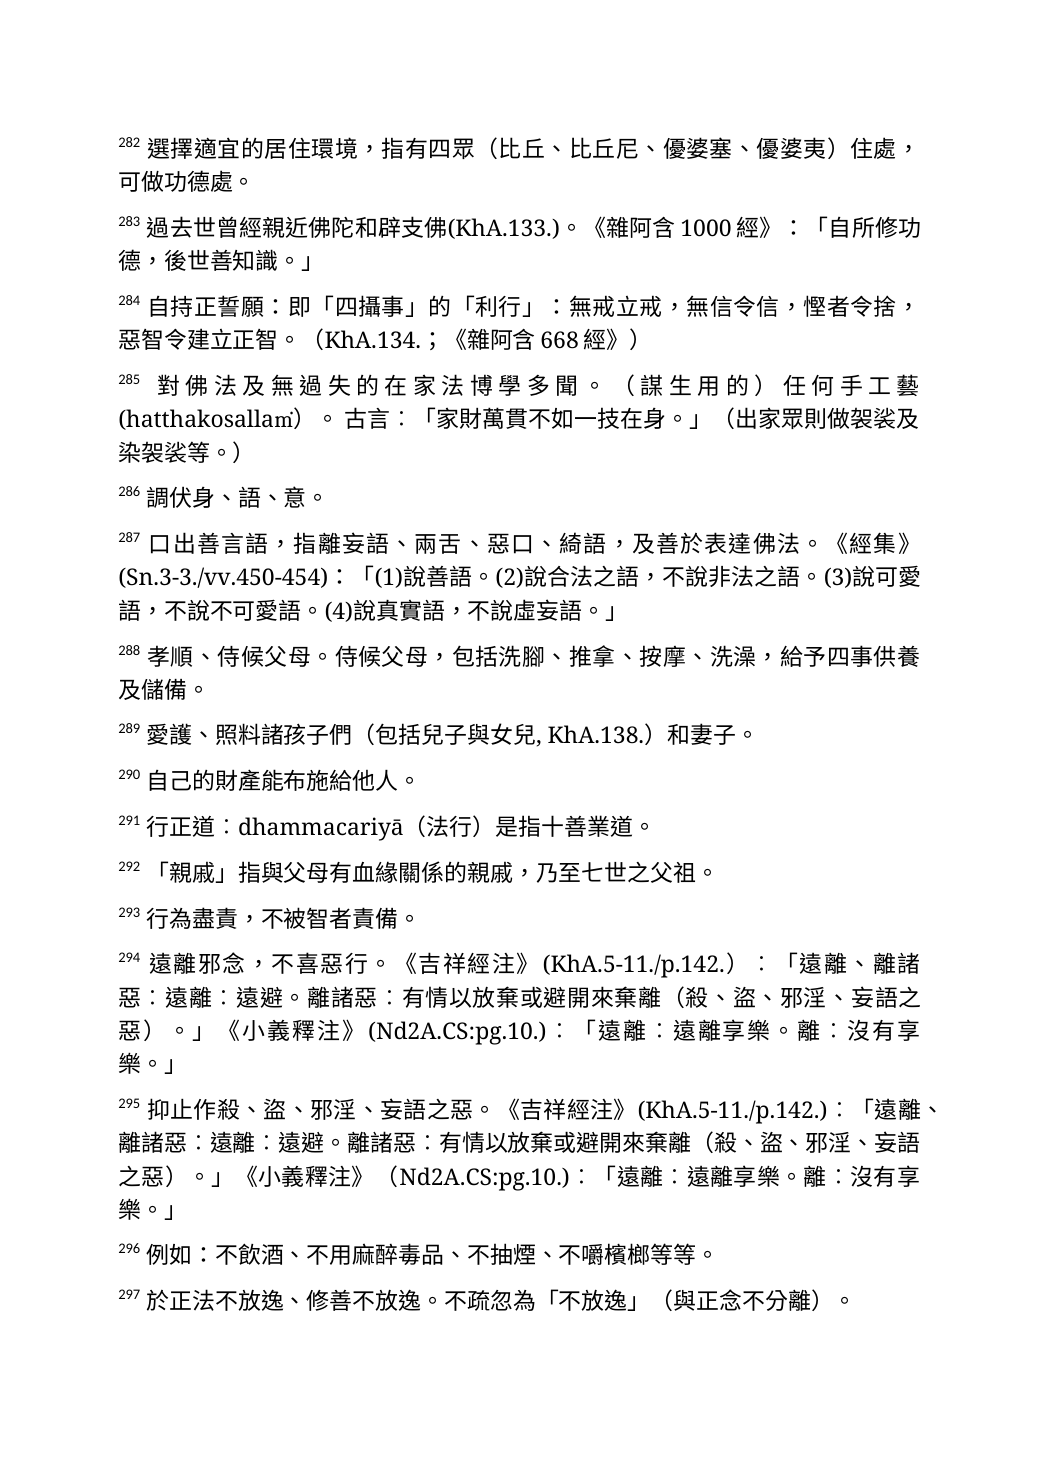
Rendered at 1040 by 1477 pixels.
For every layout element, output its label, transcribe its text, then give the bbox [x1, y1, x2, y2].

text 行為盡責，不被智者責備。 [118, 900, 921, 934]
text 孝順、侍候父母。侍候父母，包括洗腳、推拿、按摩、洗澡，給予四事供養及儲備。 [118, 638, 921, 705]
text 自己的財產能布施給他人。 [118, 763, 921, 796]
text 於正法不放逸、修善不放逸。不疏忽為「不放逸」（與正念不分離）。 [118, 1283, 921, 1316]
text 例如：不飲酒、不用麻醉毒品、不抽煙、不嚼檳榔等等。 [118, 1237, 921, 1271]
text 調伏身、語、意。 [118, 480, 921, 513]
text 選擇適宜的居住環境，指有四眾（比丘、比丘尼、優婆塞、優婆夷）住處，可做功德處。 [118, 131, 921, 197]
text 愛護、照料諸孩子們（包括兒子與女兒, KhA.138.）和妻子。 [118, 717, 921, 751]
text 「親戚」指與父母有血緣關係的親戚，乃至七世之父祖。 [118, 855, 921, 888]
text 行正道︰dhammacariyā（法行）是指十善業道。 [118, 809, 921, 842]
text 抑止作殺、盜、邪淫、妄語之惡。《吉祥經注》(KhA.5-11./p.142.)︰「遠離、離諸惡︰遠離︰遠避。離諸惡︰有情以放棄或避開來棄離（殺、盜、邪淫、妄語之惡）。」《小義釋注》（Nd2A.CS:pg.10.)︰「遠離︰遠離享樂。離︰沒有享樂。」 [118, 1092, 921, 1225]
text 遠離邪念，不喜惡行。《吉祥經注》(KhA.5-11./p.142.）︰「遠離、離諸惡︰遠離︰遠避。離諸惡︰有情以放棄或避開來棄離（殺、盜、邪淫、妄語之惡）。」《小義釋注》(Nd2A.CS:pg.10.)︰「遠離︰遠離享樂。離︰沒有享樂。」 [118, 946, 921, 1079]
text 對佛法及無過失的在家法博學多聞。（謀生用的）任何手工藝(hatthakosallaṁ）。 古言︰「家財萬貫不如一技在身。」（出家眾則做袈裟及染袈裟等。） [118, 368, 921, 468]
text 口出善言語，指離妄語、兩舌、惡口、綺語，及善於表達佛法。《經集》(Sn.3-3./vv.450-454)：「(1)說善語。(2)說合法之語，不說非法之語。(3)說可愛語，不說不可愛語。(4)說真實語，不說虛妄語。」 [118, 526, 921, 626]
text 自持正誓願：即「四攝事」的「利行」：無戒立戒，無信令信，慳者令捨，惡智令建立正智。（KhA.134.；《雜阿含668經》） [118, 289, 921, 355]
text 過去世曾經親近佛陀和辟支佛(KhA.133.)。《雜阿含1000經》：「自所修功德，後世善知識。」 [118, 209, 921, 276]
